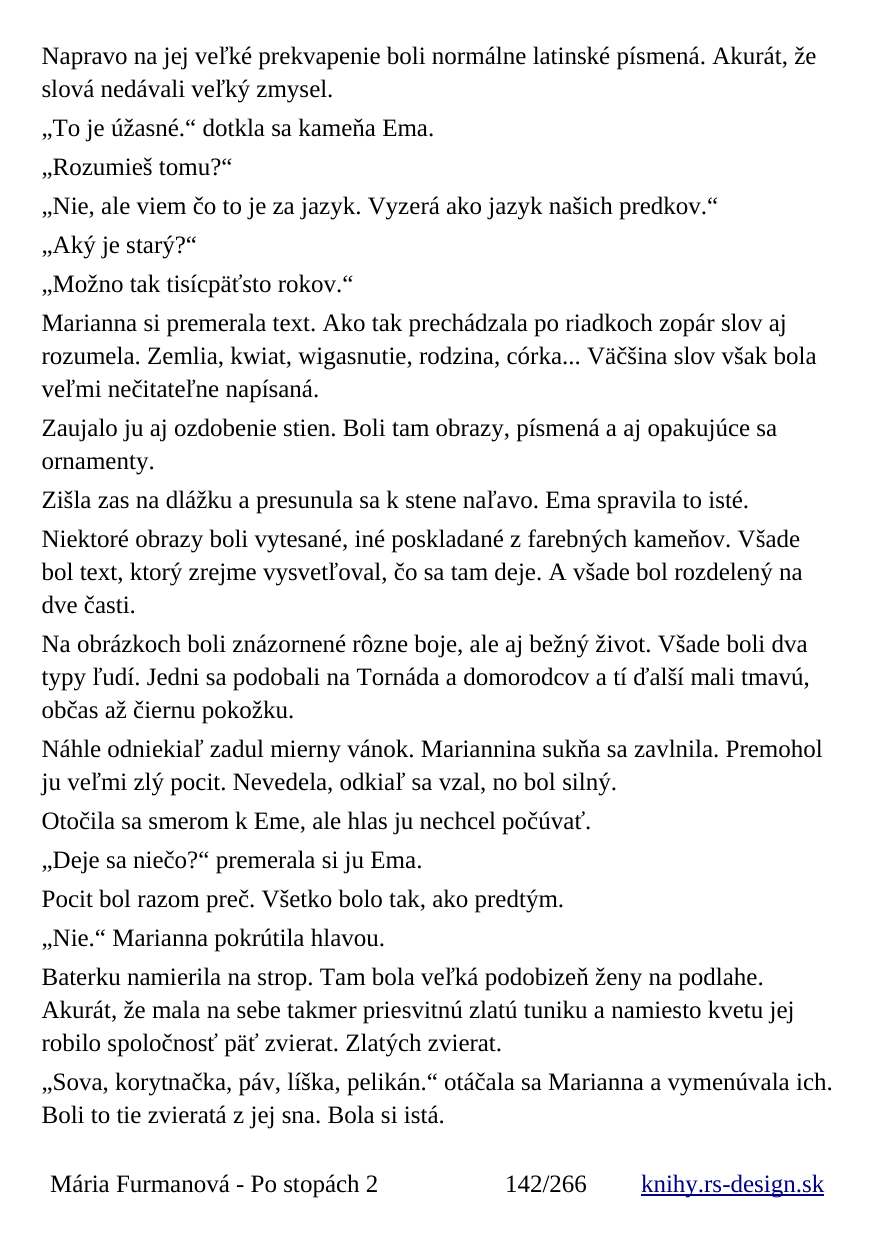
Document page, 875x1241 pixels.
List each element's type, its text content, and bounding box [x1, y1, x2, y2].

text Marianna si premerala text. Ako tak prechádzala po riadkoch zopár slov aj rozumela. Zemlia, kwiat, wigasnutie, rodzina, córka... Väčšina slov však bola veľmi nečitateľne napísaná. [41, 308, 833, 403]
text Na obrázkoch boli znázornené rôzne boje, ale aj bežný život. Všade boli dva typy ľudí. Jedni sa podobali na Tornáda a domorodcov a tí ďalší mali tmavú, občas až čiernu pokožku. [41, 629, 833, 724]
text Zišla zas na dlážku a presunula sa k stene naľavo. Ema spravila to isté. [41, 485, 833, 514]
text „Sova, korytnačka, páv, líška, pelikán.“ otáčala sa Marianna a vymenúvala ich. Boli to tie zvieratá z jej sna. Bola si istá. [41, 1067, 833, 1129]
text „Nie.“ Marianna pokrútila hlavou. [41, 923, 833, 952]
text Napravo na jej veľké prekvapenie boli normálne latinské písmená. Akurát, že slová nedávali veľký zmysel. [41, 41, 833, 103]
text Otočila sa smerom k Eme, ale hlas ju nechcel počúvať. [41, 806, 833, 835]
text „Deje sa niečo?“ premerala si ju Ema. [41, 845, 833, 874]
text „Možno tak tisícpäťsto rokov.“ [41, 269, 833, 298]
text „Rozumieš tomu?“ [41, 152, 833, 181]
text Niektoré obrazy boli vytesané, iné poskladané z farebných kameňov. Všade bol text, ktorý zrejme vysvetľoval, čo sa tam deje. A všade bol rozdelený na dve časti. [41, 524, 833, 619]
text „Aký je starý?“ [41, 230, 833, 259]
text Zaujalo ju aj ozdobenie stien. Boli tam obrazy, písmená a aj opakujúce sa ornamenty. [41, 413, 833, 475]
text Náhle odniekiaľ zadul mierny vánok. Mariannina sukňa sa zavlnila. Premohol ju veľmi zlý pocit. Nevedela, odkiaľ sa vzal, no bol silný. [41, 734, 833, 796]
text „To je úžasné.“ dotkla sa kameňa Ema. [41, 113, 833, 142]
text „Nie, ale viem čo to je za jazyk. Vyzerá ako jazyk našich predkov.“ [41, 191, 833, 220]
text Pocit bol razom preč. Všetko bolo tak, ako predtým. [41, 884, 833, 913]
text Baterku namierila na strop. Tam bola veľká podobizeň ženy na podlahe. Akurát, že mala na sebe takmer priesvitnú zlatú tuniku a namiesto kvetu jej robilo spoločnosť päť zvierat. Zlatých zvierat. [41, 962, 833, 1057]
